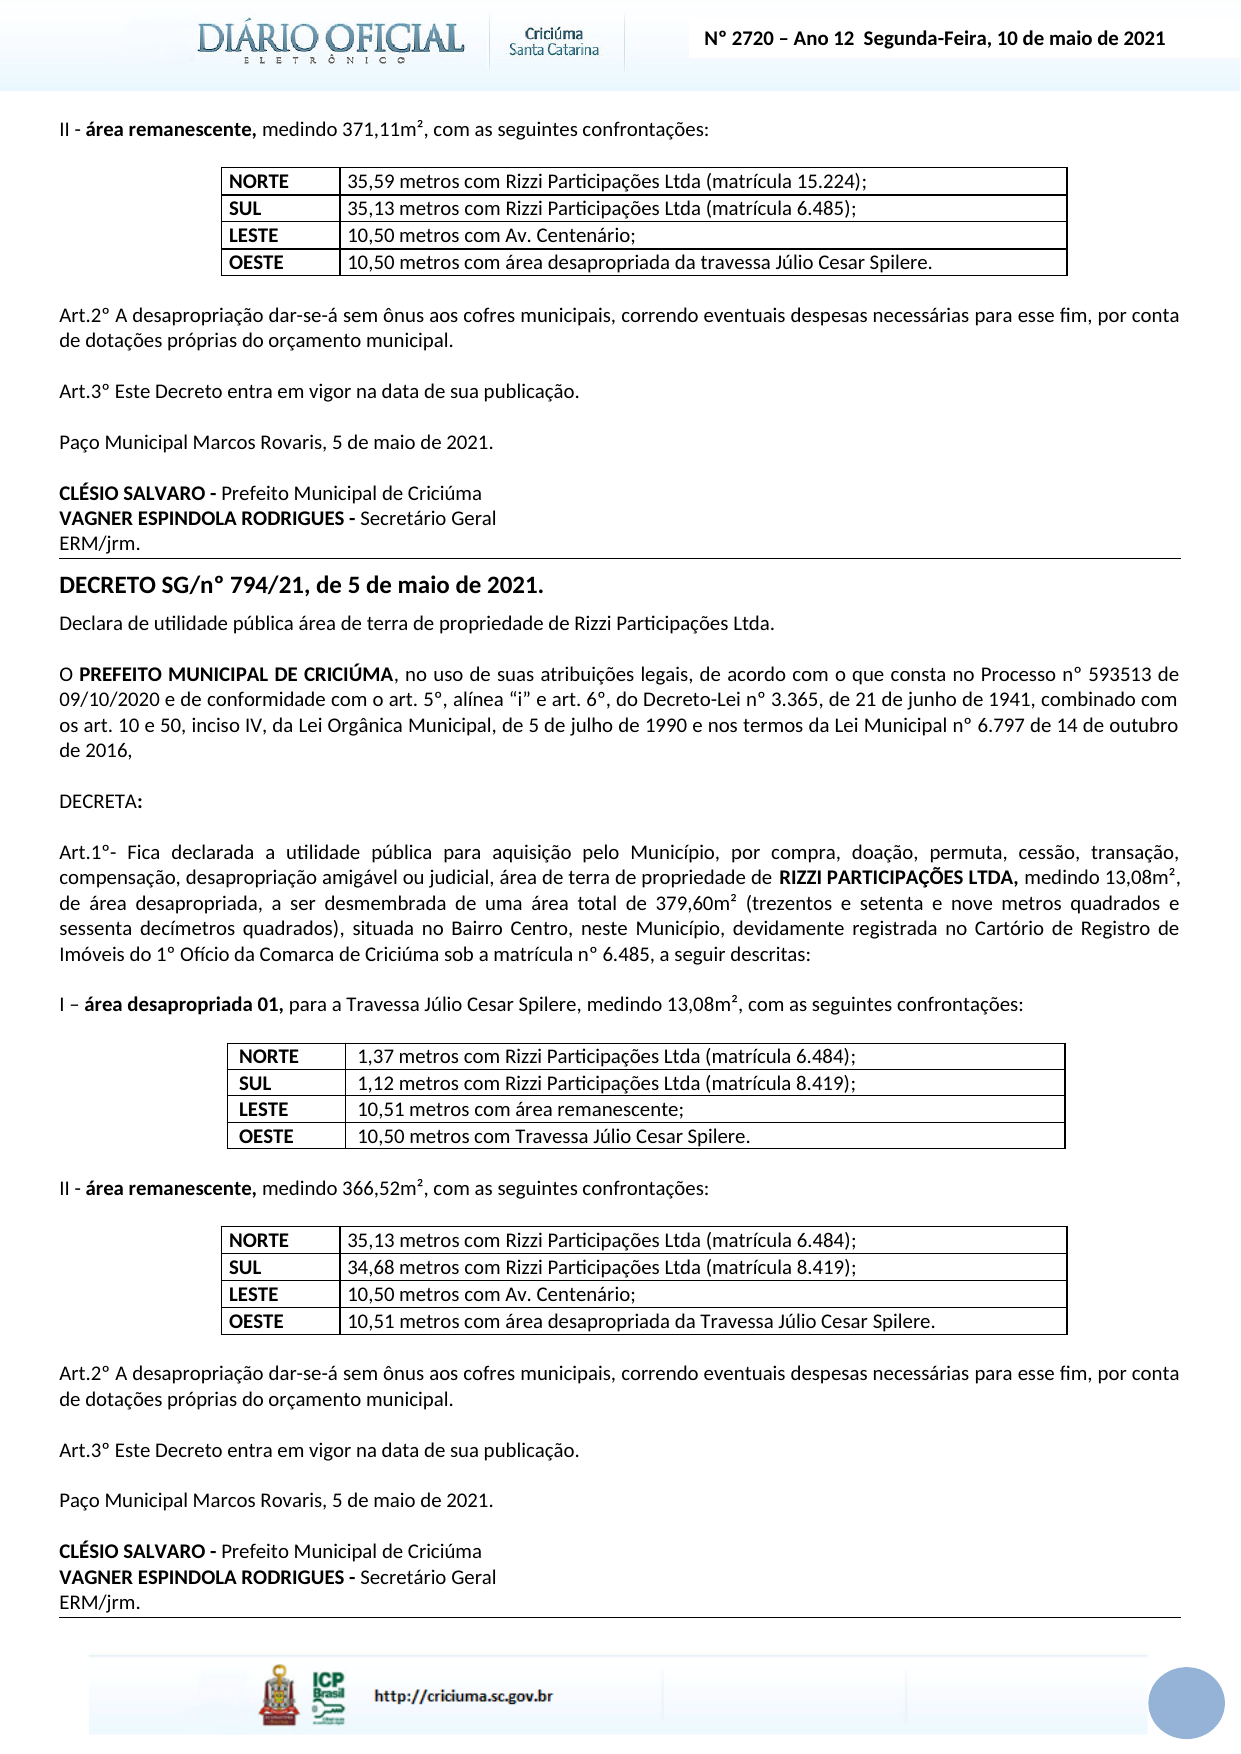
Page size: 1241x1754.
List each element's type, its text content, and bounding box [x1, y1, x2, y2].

table_cell LESTE [222, 1281, 339, 1307]
text I – área desapropriada 01, para a Travessa Júlio Cesar Spilere, medindo 13,08m², com as seguintes confrontações: [59, 992, 1181, 1017]
table_cell 35,13 metros com Rizzi Participações Ltda (matrícula 6.485); [341, 196, 1066, 221]
text DECRETO SG/nº 794/21, de 5 de maio de 2021. [59, 569, 1181, 600]
text Art.2º A desapropriação dar-se-á sem ônus aos cofres municipais, correndo eventuais despesas necessárias para esse fim, por conta de dotações próprias do orçamento municipal. [59, 1361, 1181, 1411]
text Paço Municipal Marcos Rovaris, 5 de maio de 2021. [59, 429, 1181, 454]
table_header 35,13 metros com Rizzi Participações Ltda (matrícula 6.484); [341, 1227, 1066, 1253]
table_header 1,37 metros com Rizzi Participações Ltda (matrícula 6.484); [346, 1044, 1064, 1069]
table_cell SUL [228, 1070, 345, 1095]
table_header NORTE [228, 1044, 345, 1069]
text Art.3º Este Decreto entra em vigor na data de sua publicação. [59, 378, 1181, 403]
table_cell OESTE [222, 250, 339, 275]
text O PREFEITO MUNICIPAL DE CRICIÚMA, no uso de suas atribuições legais, de acordo com o que consta no Processo nº 593513 de 09/10/2020 e de conformidade com o art. 5º, alínea “i” e art. 6º, do Decreto-Lei nº 3.365, de 21 de junho de 1941, combinado com os art. 10 e 50, inciso IV, da Lei Orgânica Municipal, de 5 de julho de 1990 e nos termos da Lei Municipal nº 6.797 de 14 de outubro de 2016, [59, 661, 1181, 763]
table_cell OESTE [222, 1308, 339, 1333]
table_cell 34,68 metros com Rizzi Participações Ltda (matrícula 8.419); [341, 1254, 1066, 1279]
table_cell 10,50 metros com Travessa Júlio Cesar Spilere. [346, 1123, 1064, 1148]
text Paço Municipal Marcos Rovaris, 5 de maio de 2021. [59, 1488, 1181, 1513]
table_cell 10,50 metros com Av. Centenário; [341, 222, 1066, 248]
text II - área remanescente, medindo 366,52m², com as seguintes confrontações: [59, 1175, 1181, 1200]
text ERM/jrm. [59, 1589, 1181, 1617]
table_header 35,59 metros com Rizzi Participações Ltda (matrícula 15.224); [341, 168, 1066, 194]
text Art.3º Este Decreto entra em vigor na data de sua publicação. [59, 1437, 1181, 1462]
table_cell LESTE [228, 1096, 345, 1122]
table_header NORTE [222, 1227, 339, 1253]
table_cell SUL [222, 1254, 339, 1279]
text Declara de utilidade pública área de terra de propriedade de Rizzi Participações Ltda. [59, 610, 1181, 636]
table_header NORTE [222, 168, 339, 194]
text CLÉSIO SALVARO - Prefeito Municipal de Criciúma [59, 480, 1181, 505]
text DECRETA: [59, 788, 1181, 814]
text Art.2º A desapropriação dar-se-á sem ônus aos cofres municipais, correndo eventuais despesas necessárias para esse fim, por conta de dotações próprias do orçamento municipal. [59, 302, 1181, 353]
table_cell 1,12 metros com Rizzi Participações Ltda (matrícula 8.419); [346, 1070, 1064, 1095]
table_cell LESTE [222, 222, 339, 248]
table_cell 10,51 metros com área desapropriada da Travessa Júlio Cesar Spilere. [341, 1308, 1066, 1333]
table_cell 10,50 metros com área desapropriada da travessa Júlio Cesar Spilere. [341, 250, 1066, 275]
table_cell 10,50 metros com Av. Centenário; [341, 1281, 1066, 1307]
text CLÉSIO SALVARO - Prefeito Municipal de Criciúma [59, 1538, 1181, 1564]
table_cell OESTE [228, 1123, 345, 1148]
text VAGNER ESPINDOLA RODRIGUES - Secretário Geral [59, 1564, 1181, 1589]
table_cell 10,51 metros com área remanescente; [346, 1096, 1064, 1122]
text II - área remanescente, medindo 371,11m², com as seguintes confrontações: [59, 116, 1181, 141]
text ERM/jrm. [59, 531, 1181, 558]
text Art.1º- Fica declarada a utilidade pública para aquisição pelo Município, por compra, doação, permuta, cessão, transação, compensação, desapropriação amigável ou judicial, área de terra de propriedade de RIZZI PARTICIPAÇÕES LTDA, medindo 13,08m², de área desapropriada, a ser desmembrada de uma área total de 379,60m² (trezentos e setenta e nove metros quadrados e sessenta decímetros quadrados), situada no Bairro Centro, neste Município, devidamente registrada no Cartório de Registro de Imóveis do 1º Ofício da Comarca de Criciúma sob a matrícula nº 6.485, a seguir descritas: [59, 839, 1181, 966]
text VAGNER ESPINDOLA RODRIGUES - Secretário Geral [59, 505, 1181, 531]
table_cell SUL [222, 196, 339, 221]
